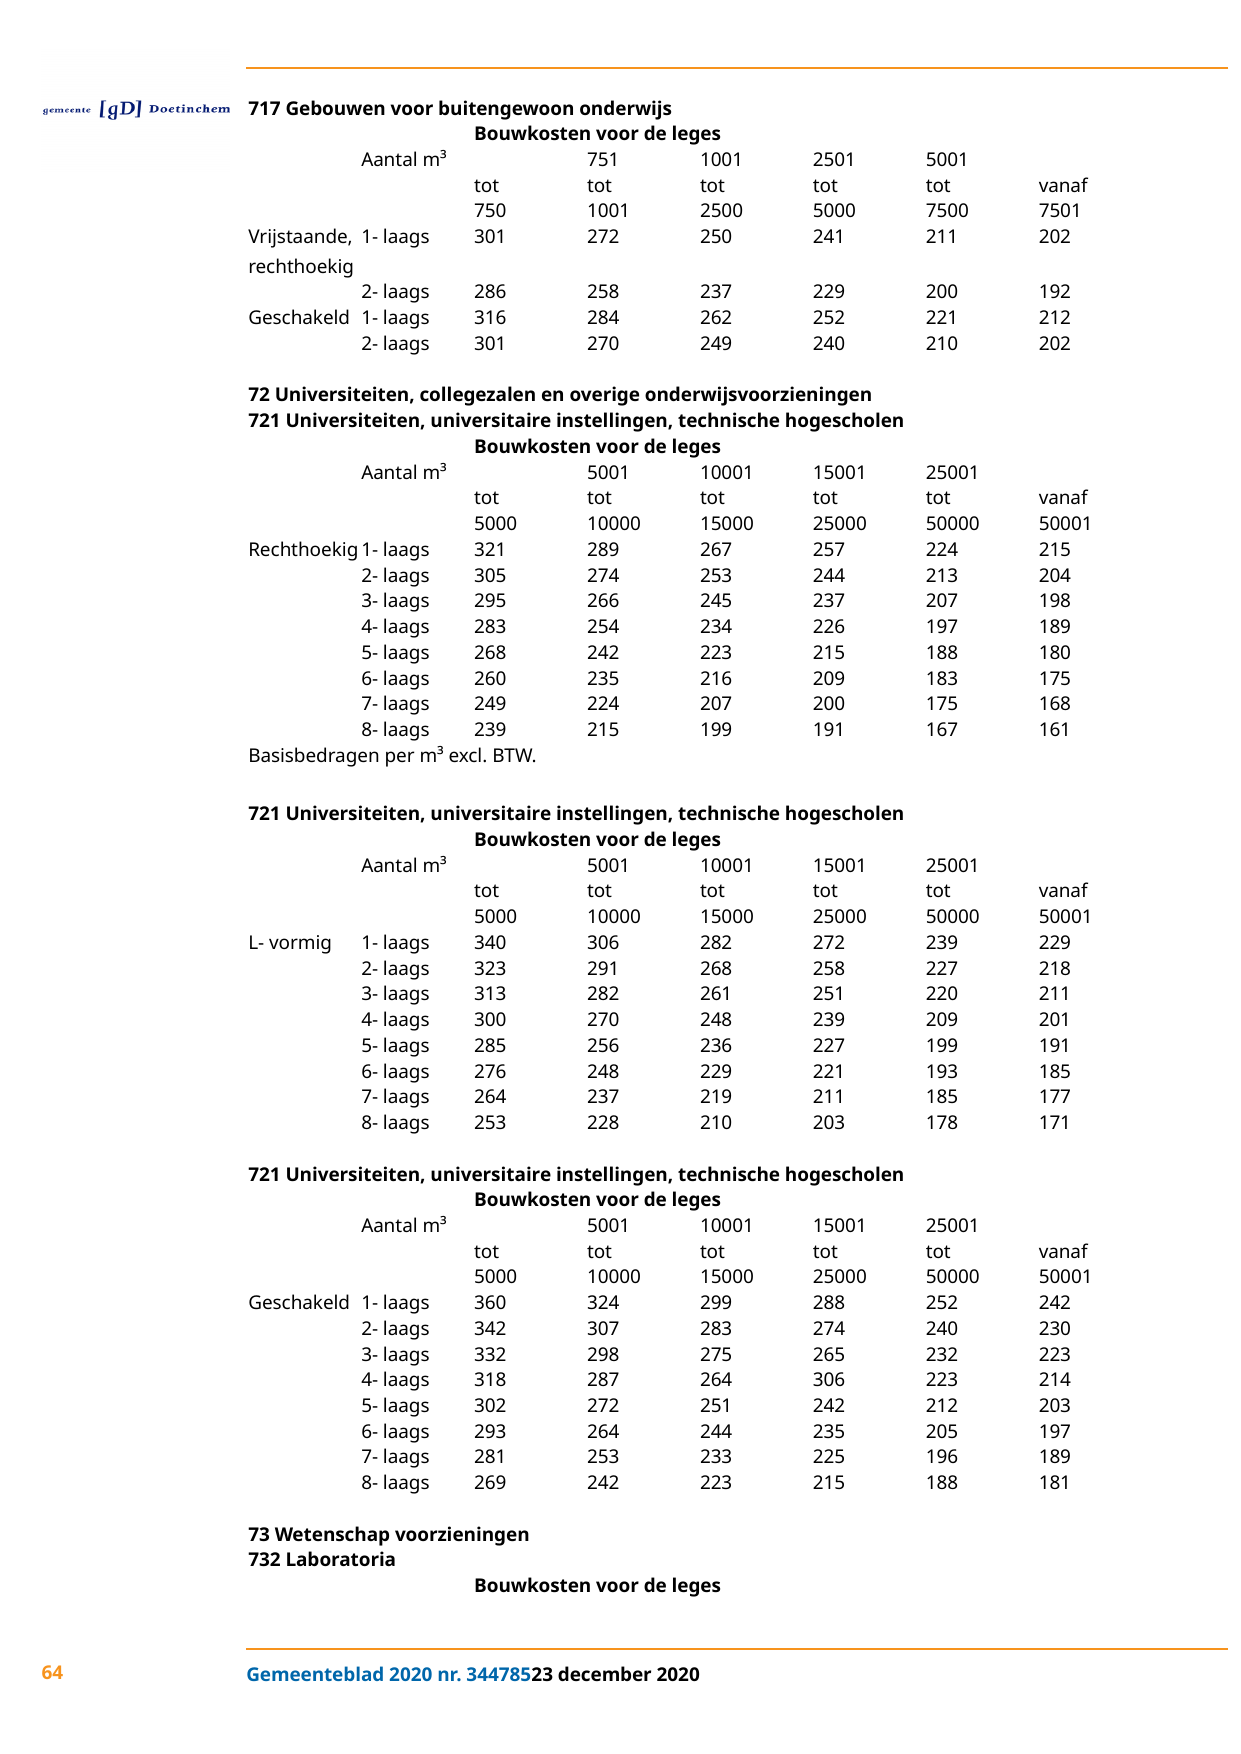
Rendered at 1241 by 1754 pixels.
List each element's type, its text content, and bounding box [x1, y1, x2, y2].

table_cell 248 [587, 1058, 700, 1083]
table_cell 1001 [700, 146, 813, 172]
table_cell 229 [813, 279, 926, 304]
table_cell [474, 356, 587, 382]
table_cell [361, 1573, 474, 1598]
table_cell 732 Laboratoria [248, 1547, 1152, 1572]
table_cell Bouwkosten voor de leges [474, 121, 1152, 146]
table_cell vanaf [1039, 172, 1152, 198]
table_cell 50001 [1039, 510, 1152, 536]
table_cell tot [700, 878, 813, 903]
table_cell 220 [926, 981, 1038, 1006]
table_cell 751 [587, 146, 700, 172]
table_cell 5000 [474, 904, 587, 929]
table_cell 4- laags [361, 613, 474, 639]
table_cell [248, 1573, 361, 1598]
table_cell 257 [813, 536, 926, 562]
table_cell [248, 665, 361, 690]
table_cell [587, 1495, 700, 1521]
table_cell [587, 1135, 700, 1161]
table_cell 215 [1039, 536, 1152, 562]
table_cell 207 [926, 588, 1038, 613]
table_cell 191 [813, 716, 926, 742]
table_cell [248, 1109, 361, 1135]
table_cell 307 [587, 1315, 700, 1341]
table_cell 717 Gebouwen voor buitengewoon onderwijs [248, 95, 1152, 121]
table_cell [474, 852, 587, 878]
table_cell 221 [926, 305, 1038, 330]
table_cell 5001 [587, 1212, 700, 1238]
table_cell 211 [926, 224, 1038, 279]
table_cell 221 [813, 1058, 926, 1083]
table_cell [813, 1495, 926, 1521]
table_cell 750 [474, 198, 587, 223]
table_cell 161 [1039, 716, 1152, 742]
table_cell [248, 1470, 361, 1495]
table_cell Bouwkosten voor de leges [474, 826, 1152, 852]
table_cell 244 [813, 562, 926, 587]
table_cell tot [587, 878, 700, 903]
table_cell [248, 1032, 361, 1058]
table_cell 211 [1039, 981, 1152, 1006]
table_cell 272 [587, 1392, 700, 1418]
table_cell 7- laags [361, 690, 474, 716]
table_cell 285 [474, 1032, 587, 1058]
table_cell 8- laags [361, 1470, 474, 1495]
table_cell tot [700, 1238, 813, 1264]
table_cell tot [700, 485, 813, 510]
table_cell 168 [1039, 690, 1152, 716]
table_cell 7501 [1039, 198, 1152, 223]
table_cell 7- laags [361, 1444, 474, 1469]
table_cell 295 [474, 588, 587, 613]
table_cell [813, 356, 926, 382]
table_cell 254 [587, 613, 700, 639]
table_cell 3- laags [361, 588, 474, 613]
table_cell 214 [1039, 1367, 1152, 1392]
table_cell [248, 639, 361, 665]
table_cell tot [813, 878, 926, 903]
table_cell 242 [587, 1470, 700, 1495]
table_cell 228 [587, 1109, 700, 1135]
table_cell 252 [926, 1289, 1038, 1315]
table_cell 251 [700, 1392, 813, 1418]
table_cell 239 [926, 929, 1038, 955]
table_cell 15001 [813, 1212, 926, 1238]
table_cell 261 [700, 981, 813, 1006]
table_cell [926, 1135, 1038, 1161]
table_cell 240 [926, 1315, 1038, 1341]
table_cell 50001 [1039, 904, 1152, 929]
table_cell [248, 1264, 361, 1289]
table_cell Aantal m³ [361, 459, 474, 484]
table_cell [361, 904, 474, 929]
table_cell 10000 [587, 510, 700, 536]
table_cell tot [700, 172, 813, 198]
table_cell 227 [926, 955, 1038, 981]
table_cell [248, 1238, 361, 1264]
table_cell 340 [474, 929, 587, 955]
table_cell 235 [813, 1418, 926, 1444]
table_cell 2500 [700, 198, 813, 223]
table_cell 252 [813, 305, 926, 330]
table_cell [1039, 852, 1152, 878]
table_cell 223 [700, 1470, 813, 1495]
table_cell 4- laags [361, 1006, 474, 1032]
table_cell 318 [474, 1367, 587, 1392]
table_cell tot [813, 1238, 926, 1264]
table_cell 197 [1039, 1418, 1152, 1444]
table_cell 282 [700, 929, 813, 955]
table_cell 316 [474, 305, 587, 330]
table_cell 196 [926, 1444, 1038, 1469]
table_cell 229 [1039, 929, 1152, 955]
table_cell 50001 [1039, 1264, 1152, 1289]
table_cell [248, 1135, 361, 1161]
table_cell [248, 878, 361, 903]
table_cell 275 [700, 1341, 813, 1367]
table_cell 242 [813, 1392, 926, 1418]
table_cell 5- laags [361, 1032, 474, 1058]
table_cell tot [587, 1238, 700, 1264]
table_cell 200 [813, 690, 926, 716]
table_cell 2- laags [361, 279, 474, 304]
table_cell 225 [813, 1444, 926, 1469]
table_cell [700, 1495, 813, 1521]
table_cell [1039, 1495, 1152, 1521]
table_cell 1- laags [361, 929, 474, 955]
table_cell [248, 690, 361, 716]
table_cell 226 [813, 613, 926, 639]
table_cell 239 [813, 1006, 926, 1032]
table_cell 332 [474, 1341, 587, 1367]
table_cell [926, 1495, 1038, 1521]
table_cell 50000 [926, 510, 1038, 536]
table_cell 4- laags [361, 1367, 474, 1392]
table_cell 7- laags [361, 1084, 474, 1109]
table_cell [248, 1367, 361, 1392]
table_cell 249 [474, 690, 587, 716]
table_cell 281 [474, 1444, 587, 1469]
table_cell [700, 356, 813, 382]
table_cell 270 [587, 330, 700, 356]
table_cell 305 [474, 562, 587, 587]
table_cell tot [474, 1238, 587, 1264]
table_cell [248, 198, 361, 223]
table_cell 6- laags [361, 1418, 474, 1444]
table_cell tot [474, 878, 587, 903]
table_cell tot [474, 485, 587, 510]
table_cell 289 [587, 536, 700, 562]
table_cell 211 [813, 1084, 926, 1109]
table_cell 253 [587, 1444, 700, 1469]
table_cell [1039, 1135, 1152, 1161]
table_cell 265 [813, 1341, 926, 1367]
table_cell 258 [813, 955, 926, 981]
table_cell 258 [587, 279, 700, 304]
table_cell [1039, 146, 1152, 172]
table_cell 210 [700, 1109, 813, 1135]
table_cell 212 [1039, 305, 1152, 330]
table_cell [361, 433, 474, 459]
table_cell 291 [587, 955, 700, 981]
table_cell 234 [700, 613, 813, 639]
table_cell 251 [813, 981, 926, 1006]
table_cell 5- laags [361, 639, 474, 665]
table_cell 175 [926, 690, 1038, 716]
table_cell 306 [587, 929, 700, 955]
table_cell 264 [700, 1367, 813, 1392]
table_cell 236 [700, 1032, 813, 1058]
table_cell [1039, 459, 1152, 484]
table_cell [248, 459, 361, 484]
table_cell 269 [474, 1470, 587, 1495]
table_cell 239 [474, 716, 587, 742]
table_cell 199 [926, 1032, 1038, 1058]
table_cell 230 [1039, 1315, 1152, 1341]
table_cell 202 [1039, 224, 1152, 279]
table_cell 3- laags [361, 981, 474, 1006]
table_cell tot [474, 172, 587, 198]
table_cell 6- laags [361, 1058, 474, 1083]
table_cell vanaf [1039, 1238, 1152, 1264]
table_cell 25000 [813, 904, 926, 929]
table_cell 181 [1039, 1470, 1152, 1495]
table_cell [248, 1186, 361, 1212]
table_cell 209 [926, 1006, 1038, 1032]
table_cell 25000 [813, 510, 926, 536]
table_cell 201 [1039, 1006, 1152, 1032]
table_cell [248, 613, 361, 639]
table_cell 10001 [700, 1212, 813, 1238]
table_cell 242 [587, 639, 700, 665]
table_cell 232 [926, 1341, 1038, 1367]
table_cell 288 [813, 1289, 926, 1315]
table_cell Geschakeld [248, 1289, 361, 1315]
table_cell 324 [587, 1289, 700, 1315]
table_cell 253 [474, 1109, 587, 1135]
table_cell [361, 510, 474, 536]
table_cell 6- laags [361, 665, 474, 690]
table_cell 1- laags [361, 224, 474, 279]
table_cell 178 [926, 1109, 1038, 1135]
table_cell tot [926, 878, 1038, 903]
table_cell 260 [474, 665, 587, 690]
table_cell 233 [700, 1444, 813, 1469]
table_cell 223 [1039, 1341, 1152, 1367]
table_cell 721 Universiteiten, universitaire instellingen, technische hogescholen [248, 1161, 1152, 1186]
table_cell 10001 [700, 852, 813, 878]
table_cell [248, 330, 361, 356]
table_cell 268 [700, 955, 813, 981]
table_cell [248, 172, 361, 198]
table_cell 227 [813, 1032, 926, 1058]
table_cell tot [926, 485, 1038, 510]
table_cell 5000 [474, 510, 587, 536]
table_cell 270 [587, 1006, 700, 1032]
table_cell 256 [587, 1032, 700, 1058]
table_cell tot [813, 172, 926, 198]
table_cell 189 [1039, 1444, 1152, 1469]
table_cell 266 [587, 588, 700, 613]
table_cell 197 [926, 613, 1038, 639]
table_cell 188 [926, 639, 1038, 665]
table_cell 1- laags [361, 305, 474, 330]
table_cell 73 Wetenschap voorzieningen [248, 1521, 1152, 1547]
table_cell 264 [474, 1084, 587, 1109]
table_cell 276 [474, 1058, 587, 1083]
table_cell 8- laags [361, 1109, 474, 1135]
table_cell 183 [926, 665, 1038, 690]
table_cell tot [587, 172, 700, 198]
table_cell 212 [926, 1392, 1038, 1418]
table_cell 237 [700, 279, 813, 304]
table_cell 5000 [813, 198, 926, 223]
table_cell Bouwkosten voor de leges [474, 1186, 1152, 1212]
table_cell 15000 [700, 904, 813, 929]
table_cell 7500 [926, 198, 1038, 223]
table_cell [248, 1444, 361, 1469]
table_cell [1039, 356, 1152, 382]
table_cell 25000 [813, 1264, 926, 1289]
table_cell [248, 955, 361, 981]
table_cell 282 [587, 981, 700, 1006]
table_cell [361, 1264, 474, 1289]
table_cell 219 [700, 1084, 813, 1109]
table_cell [248, 826, 361, 852]
table_cell 177 [1039, 1084, 1152, 1109]
table_cell 323 [474, 955, 587, 981]
table_cell 240 [813, 330, 926, 356]
table_cell 207 [700, 690, 813, 716]
table_cell 302 [474, 1392, 587, 1418]
table_cell 293 [474, 1418, 587, 1444]
table_cell 180 [1039, 639, 1152, 665]
table_cell 5- laags [361, 1392, 474, 1418]
table_cell 5001 [587, 852, 700, 878]
table_cell [248, 1392, 361, 1418]
table_cell 300 [474, 1006, 587, 1032]
table_cell [361, 878, 474, 903]
table_cell 253 [700, 562, 813, 587]
table_cell tot [587, 485, 700, 510]
table_cell 5000 [474, 1264, 587, 1289]
table_cell [248, 1212, 361, 1238]
table_cell 15000 [700, 1264, 813, 1289]
table_cell 287 [587, 1367, 700, 1392]
table_cell 249 [700, 330, 813, 356]
table_cell 15001 [813, 459, 926, 484]
table_cell 10001 [700, 459, 813, 484]
table_cell [361, 826, 474, 852]
table_cell [361, 356, 474, 382]
table_cell [700, 1135, 813, 1161]
table_cell 301 [474, 330, 587, 356]
table_cell 2- laags [361, 330, 474, 356]
table_cell 224 [926, 536, 1038, 562]
table_cell 360 [474, 1289, 587, 1315]
table_cell [248, 1495, 361, 1521]
table_cell 10000 [587, 904, 700, 929]
table_cell 209 [813, 665, 926, 690]
table_cell vanaf [1039, 878, 1152, 903]
table_cell [248, 1084, 361, 1109]
table_cell tot [813, 485, 926, 510]
table_cell Vrijstaande, rechthoekig [248, 224, 361, 279]
table_cell 242 [1039, 1289, 1152, 1315]
table_cell 268 [474, 639, 587, 665]
table_cell 299 [700, 1289, 813, 1315]
table_cell 272 [813, 929, 926, 955]
table_cell 25001 [926, 852, 1038, 878]
table_cell 216 [700, 665, 813, 690]
table_cell 1- laags [361, 1289, 474, 1315]
table_cell 342 [474, 1315, 587, 1341]
table_cell 203 [813, 1109, 926, 1135]
table_cell 237 [587, 1084, 700, 1109]
table_cell [248, 1058, 361, 1083]
table_cell 262 [700, 305, 813, 330]
table_cell 218 [1039, 955, 1152, 981]
table_cell [474, 1212, 587, 1238]
table_cell 215 [587, 716, 700, 742]
picture [41, 47, 231, 172]
table_cell 274 [587, 562, 700, 587]
table_cell [361, 485, 474, 510]
table_cell 1001 [587, 198, 700, 223]
table_cell vanaf [1039, 485, 1152, 510]
table_cell 245 [700, 588, 813, 613]
table_cell 264 [587, 1418, 700, 1444]
table_cell 244 [700, 1418, 813, 1444]
table_cell [361, 1135, 474, 1161]
table_cell [926, 356, 1038, 382]
table_cell 223 [926, 1367, 1038, 1392]
table_cell L- vormig [248, 929, 361, 955]
table_cell 185 [1039, 1058, 1152, 1083]
table_cell Basisbedragen per m³ excl. BTW. [248, 742, 1152, 768]
table_cell 191 [1039, 1032, 1152, 1058]
table_cell 283 [700, 1315, 813, 1341]
table_cell 215 [813, 639, 926, 665]
table_cell 198 [1039, 588, 1152, 613]
table_cell [361, 1186, 474, 1212]
table_cell [248, 356, 361, 382]
table_cell [361, 1238, 474, 1264]
table_cell 171 [1039, 1109, 1152, 1135]
table_cell tot [926, 172, 1038, 198]
table_cell 283 [474, 613, 587, 639]
table_cell 274 [813, 1315, 926, 1341]
table_cell 185 [926, 1084, 1038, 1109]
table_cell 224 [587, 690, 700, 716]
table_cell [474, 459, 587, 484]
table_cell 204 [1039, 562, 1152, 587]
table_cell [474, 1495, 587, 1521]
table_cell 215 [813, 1470, 926, 1495]
table_cell 301 [474, 224, 587, 279]
table_cell [587, 356, 700, 382]
table_cell Aantal m³ [361, 1212, 474, 1238]
table_cell 205 [926, 1418, 1038, 1444]
table_cell [813, 1135, 926, 1161]
table_cell 241 [813, 224, 926, 279]
table_cell [248, 562, 361, 587]
table_cell 25001 [926, 459, 1038, 484]
table_cell Bouwkosten voor de leges [474, 433, 1152, 459]
table_header 721 Universiteiten, universitaire instellingen, technische hogescholen [248, 801, 1152, 826]
table_cell 321 [474, 536, 587, 562]
table_cell 25001 [926, 1212, 1038, 1238]
table_cell 2- laags [361, 562, 474, 587]
table_cell 200 [926, 279, 1038, 304]
table_cell 284 [587, 305, 700, 330]
table_cell [248, 852, 361, 878]
table_cell tot [926, 1238, 1038, 1264]
table_cell 2501 [813, 146, 926, 172]
table_cell 237 [813, 588, 926, 613]
table_cell [248, 904, 361, 929]
table_cell 8- laags [361, 716, 474, 742]
table_cell 210 [926, 330, 1038, 356]
table_cell 3- laags [361, 1341, 474, 1367]
table_cell [248, 121, 361, 146]
table_cell 306 [813, 1367, 926, 1392]
table_cell 50000 [926, 1264, 1038, 1289]
table_cell [361, 1495, 474, 1521]
table_cell 15001 [813, 852, 926, 878]
table_cell [361, 121, 474, 146]
table_cell 193 [926, 1058, 1038, 1083]
table_cell 248 [700, 1006, 813, 1032]
table_cell [248, 510, 361, 536]
table_cell 175 [1039, 665, 1152, 690]
table_cell 188 [926, 1470, 1038, 1495]
table_cell 10000 [587, 1264, 700, 1289]
table_cell [248, 1006, 361, 1032]
table_cell Aantal m³ [361, 146, 474, 172]
table_cell 202 [1039, 330, 1152, 356]
table_cell 2- laags [361, 955, 474, 981]
table_cell [361, 198, 474, 223]
table_cell [1039, 1212, 1152, 1238]
table_cell Geschakeld [248, 305, 361, 330]
table_cell 15000 [700, 510, 813, 536]
table_cell 313 [474, 981, 587, 1006]
table_cell 5001 [587, 459, 700, 484]
table_cell [248, 485, 361, 510]
table_cell [474, 146, 587, 172]
table_cell Aantal m³ [361, 852, 474, 878]
table_cell [248, 1341, 361, 1367]
table_cell [248, 1418, 361, 1444]
table_cell 5001 [926, 146, 1038, 172]
table_cell [361, 172, 474, 198]
table_cell [248, 588, 361, 613]
table_cell 203 [1039, 1392, 1152, 1418]
table_cell [248, 279, 361, 304]
table_cell [248, 146, 361, 172]
table_cell [248, 433, 361, 459]
table_cell 2- laags [361, 1315, 474, 1341]
table_cell [248, 1315, 361, 1341]
table_cell 298 [587, 1341, 700, 1367]
table_cell 167 [926, 716, 1038, 742]
table_cell 223 [700, 639, 813, 665]
table_cell 286 [474, 279, 587, 304]
table_cell 189 [1039, 613, 1152, 639]
table_cell 235 [587, 665, 700, 690]
table_cell 250 [700, 224, 813, 279]
table_cell 72 Universiteiten, collegezalen en overige onderwijsvoorzieningen [248, 382, 1152, 407]
table_cell 213 [926, 562, 1038, 587]
table_cell 267 [700, 536, 813, 562]
table_cell 50000 [926, 904, 1038, 929]
table_cell 199 [700, 716, 813, 742]
table_cell [248, 716, 361, 742]
table_cell Bouwkosten voor de leges [474, 1573, 1152, 1598]
table_cell [474, 1135, 587, 1161]
table_cell 272 [587, 224, 700, 279]
table_cell Rechthoekig [248, 536, 361, 562]
table_cell 721 Universiteiten, universitaire instellingen, technische hogescholen [248, 408, 1152, 433]
table_cell [248, 981, 361, 1006]
table_cell 1- laags [361, 536, 474, 562]
table_cell 192 [1039, 279, 1152, 304]
table_cell 229 [700, 1058, 813, 1083]
